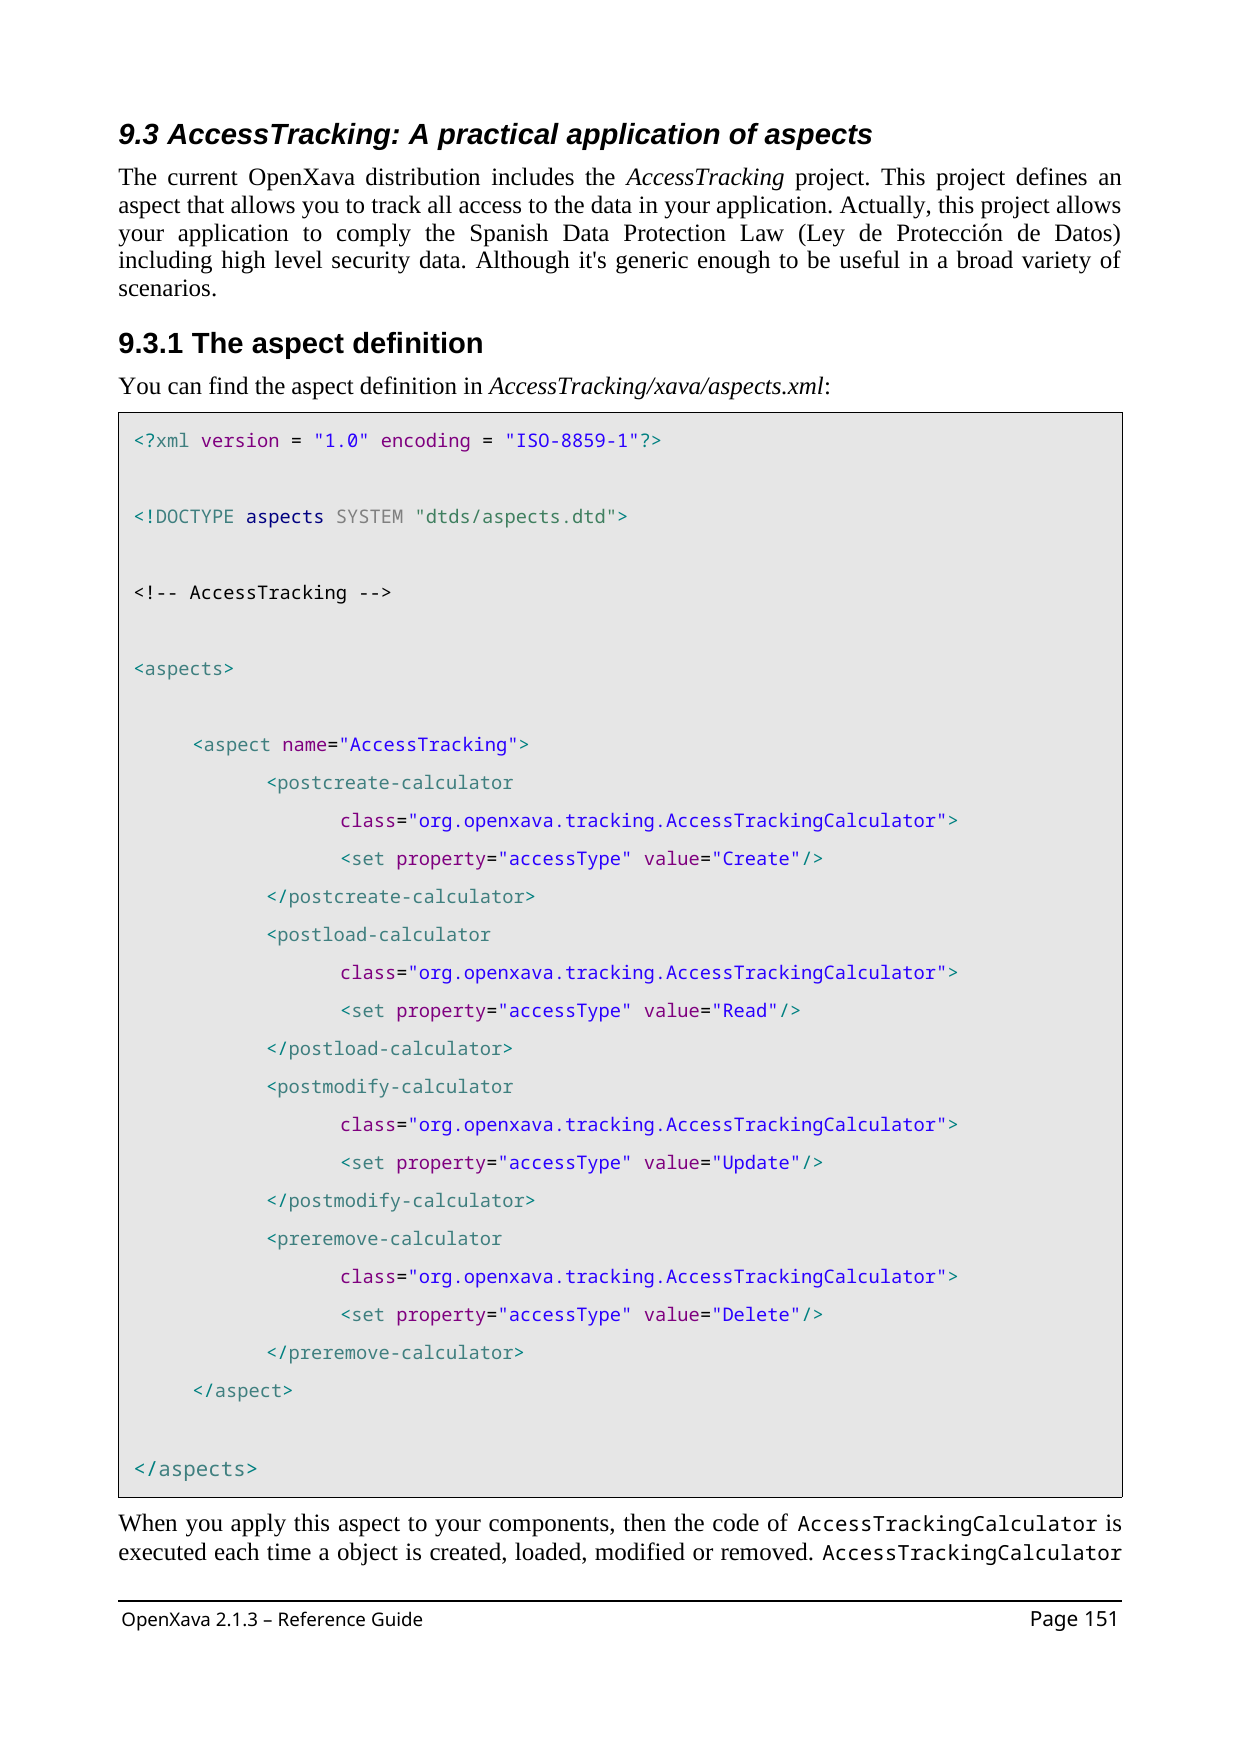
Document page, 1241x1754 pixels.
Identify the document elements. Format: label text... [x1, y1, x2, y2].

text <aspects> [119, 640, 1122, 678]
text class="org.openxava.tracking.AccessTrackingCalculator"> [119, 1097, 1122, 1135]
text When you apply this aspect to your components, then the code of AccessTrackingCalculator is executed each time a object is created, loaded, modified or removed. AccessTrackingCalculator [118, 1509, 1122, 1566]
text </postmodify-calculator> [119, 1173, 1122, 1211]
text class="org.openxava.tracking.AccessTrackingCalculator"> [119, 792, 1122, 831]
text <?xml version = "1.0" encoding = "ISO-8859-1"?> [119, 413, 1122, 450]
text <postmodify-calculator [119, 1059, 1122, 1097]
text </aspects> [119, 1439, 1122, 1497]
text <postcreate-calculator [119, 754, 1122, 792]
text <set property="accessType" value="Read"/> [119, 983, 1122, 1021]
text </preremove-calculator> [119, 1325, 1122, 1363]
subtitle The aspect definition [118, 327, 1122, 359]
text </aspect> [119, 1363, 1122, 1401]
text <aspect name="AccessTracking"> [119, 716, 1122, 754]
text <set property="accessType" value="Update"/> [119, 1135, 1122, 1173]
text </postload-calculator> [119, 1021, 1122, 1059]
text </postcreate-calculator> [119, 868, 1122, 907]
text class="org.openxava.tracking.AccessTrackingCalculator"> [119, 944, 1122, 983]
text <!-- AccessTracking --> [119, 564, 1122, 602]
text class="org.openxava.tracking.AccessTrackingCalculator"> [119, 1249, 1122, 1287]
text <preremove-calculator [119, 1211, 1122, 1249]
text The current OpenXava distribution includes the AccessTracking project. This project defines an aspect that allows you to track all access to the data in your application. Actually, this project allows your application to comply the Spanish Data Protection Law (Ley de Protección de Datos) including high level security data. Although it's generic enough to be useful in a broad variety of scenarios. [118, 163, 1122, 302]
text <postload-calculator [119, 907, 1122, 944]
text You can find the aspect definition in AccessTracking/xava/aspects.xml: [118, 372, 1122, 400]
text <!DOCTYPE aspects SYSTEM "dtds/aspects.dtd"> [119, 488, 1122, 526]
subtitle AccessTracking: A practical application of aspects [118, 118, 1122, 151]
text <set property="accessType" value="Create"/> [119, 831, 1122, 868]
text <set property="accessType" value="Delete"/> [119, 1287, 1122, 1325]
